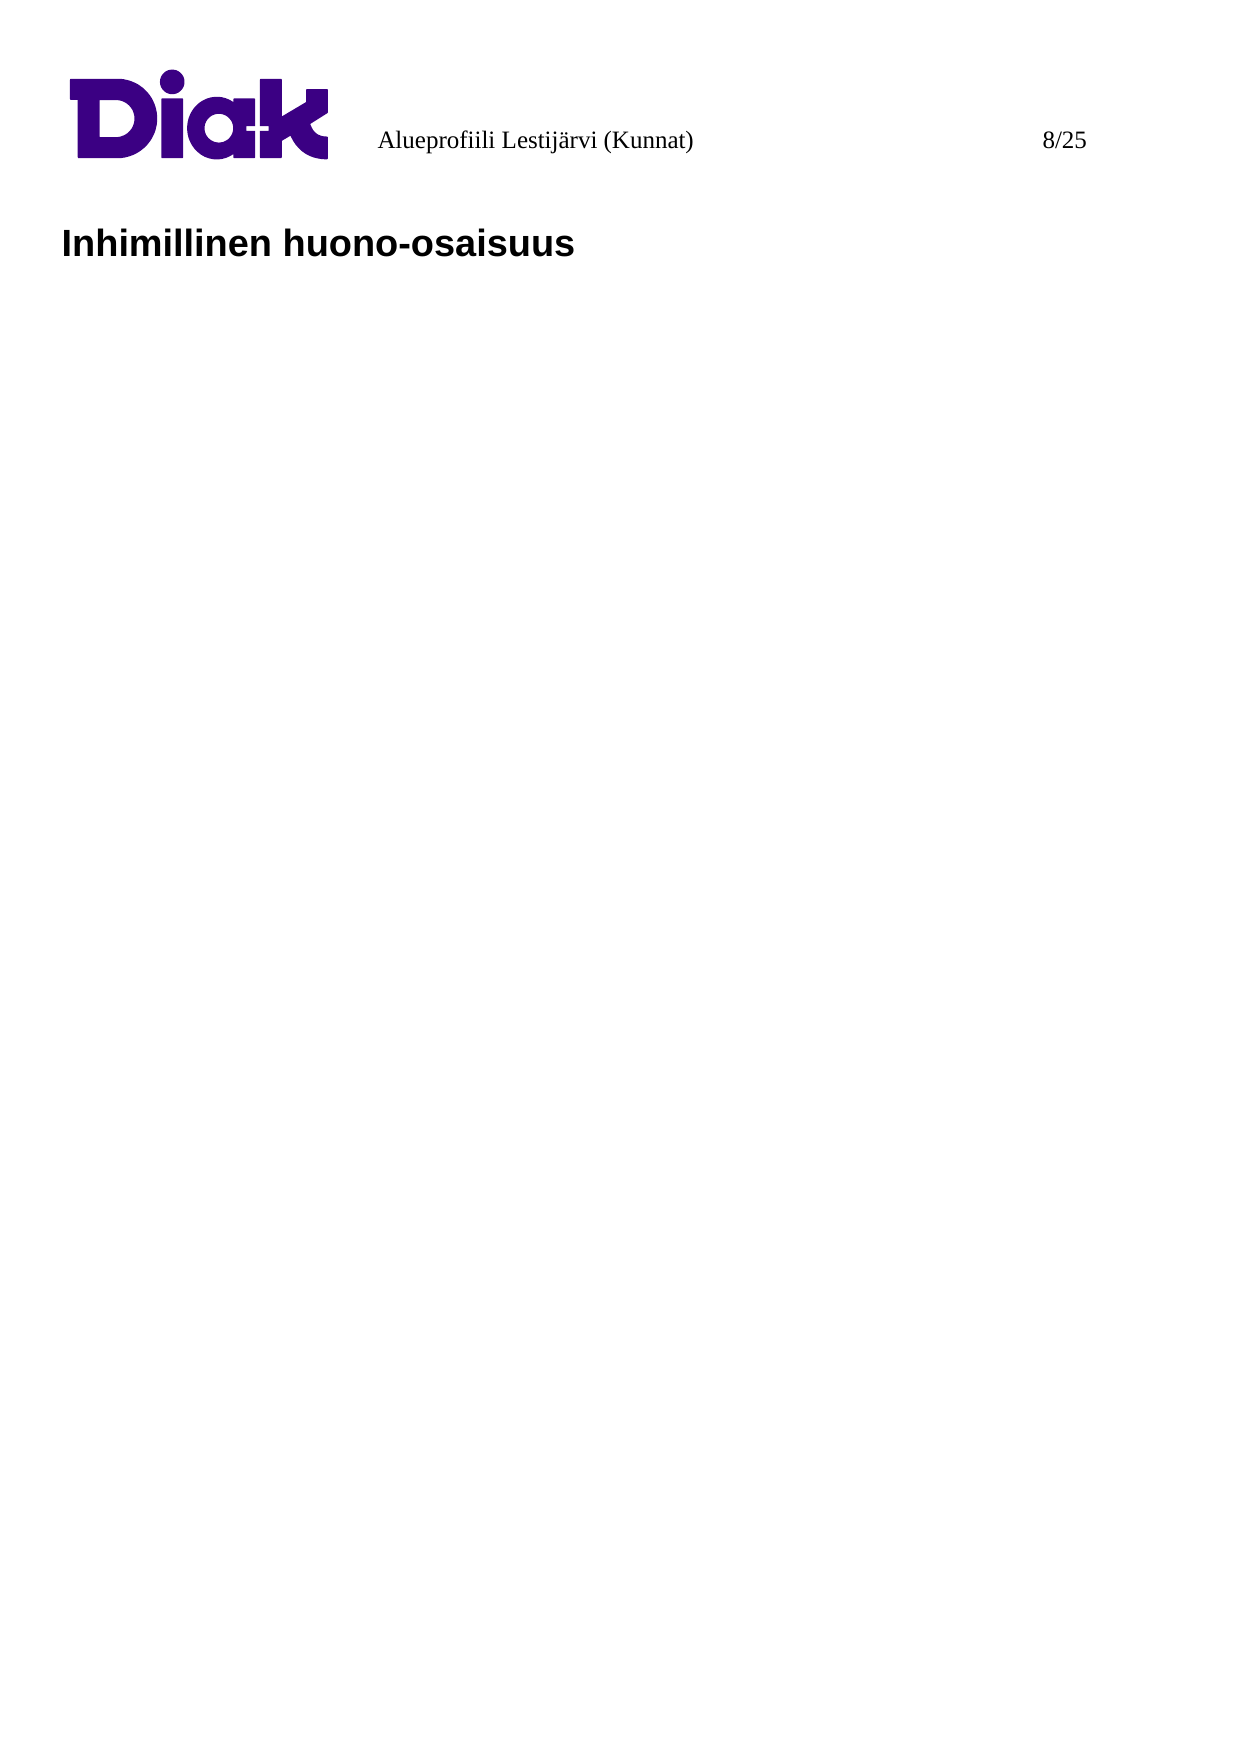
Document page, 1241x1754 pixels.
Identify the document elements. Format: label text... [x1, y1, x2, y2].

subtitle Inhimillinen huono-osaisuus [61, 221, 1179, 265]
